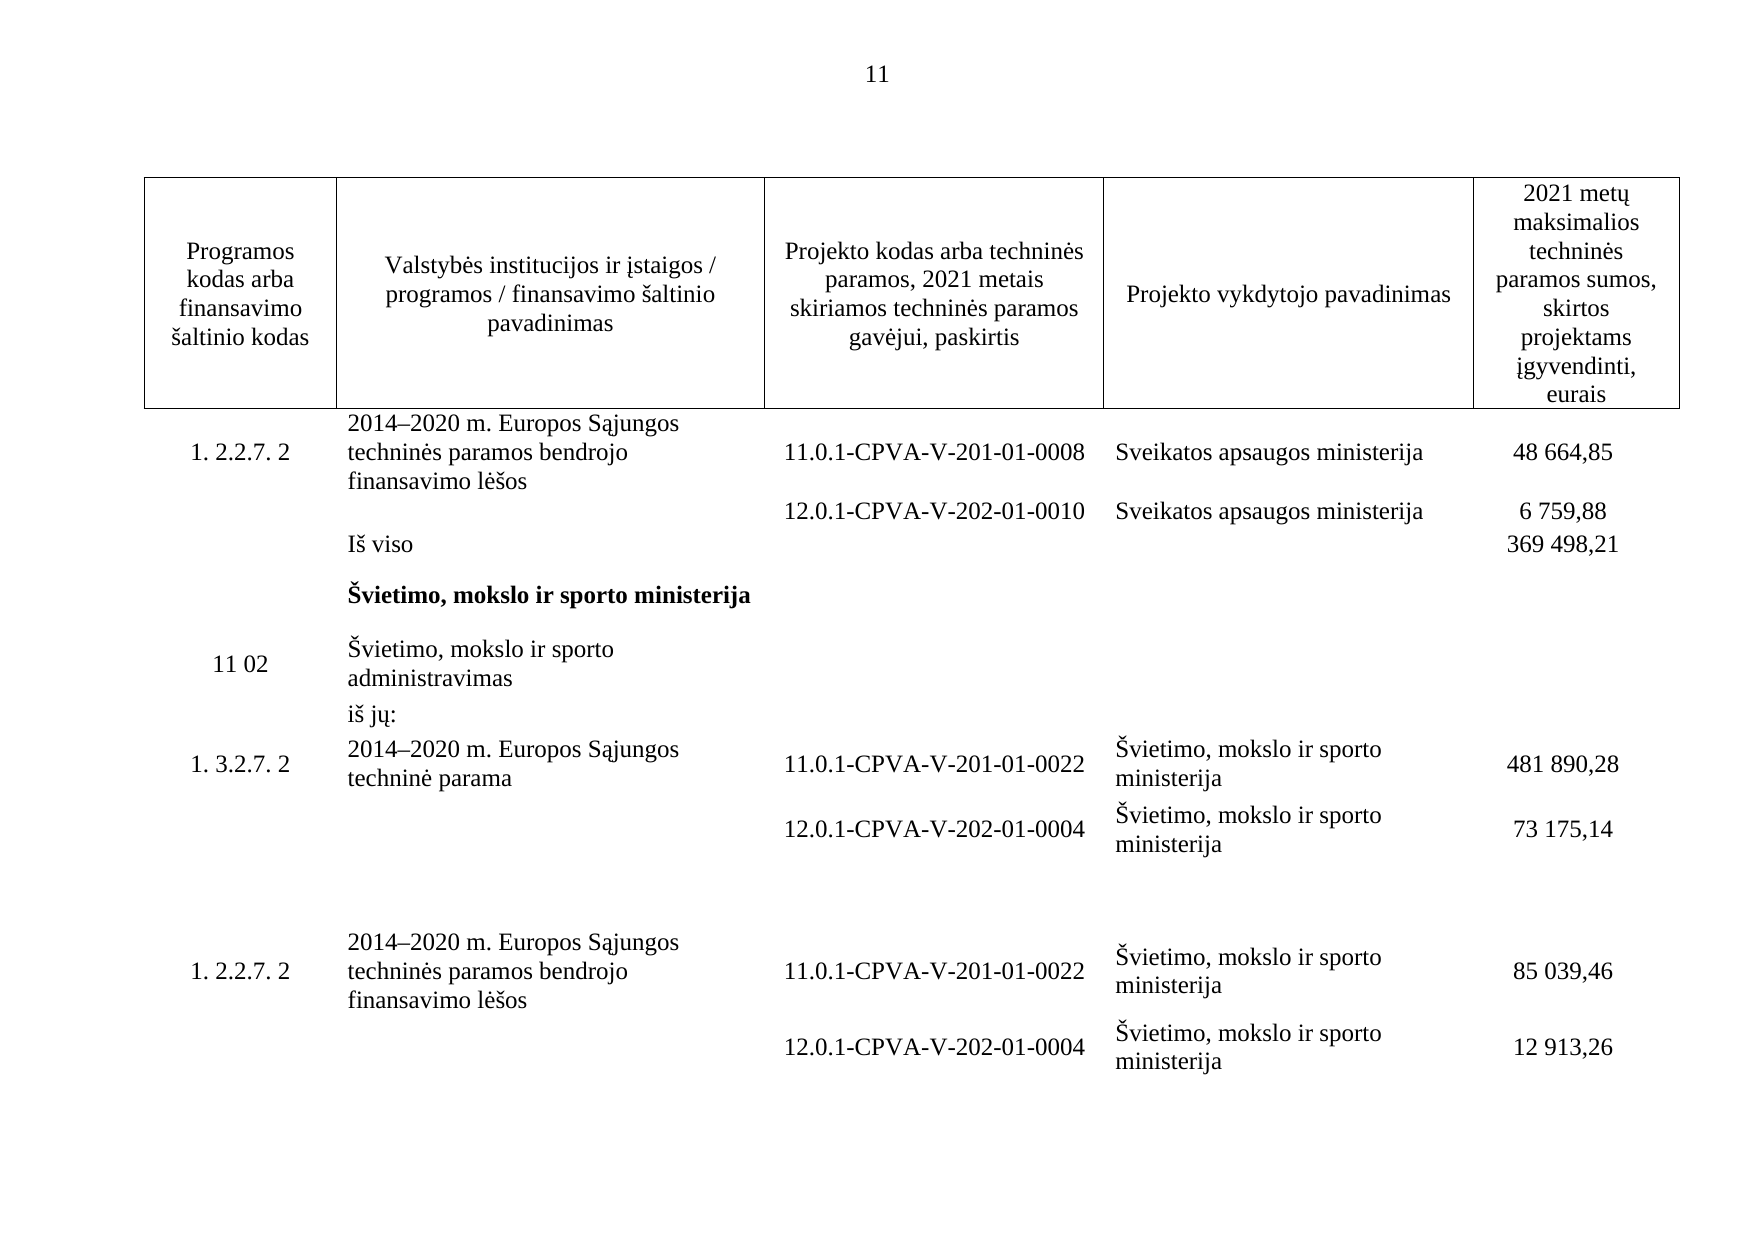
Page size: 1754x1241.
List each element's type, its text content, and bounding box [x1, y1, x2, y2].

table_cell [1665, 698, 1679, 730]
table_cell [1665, 560, 1679, 629]
table_cell Iš viso [336, 527, 764, 560]
table_cell 12.0.1-CPVA-V-202-01-0010 [764, 495, 1104, 527]
table_cell 12.0.1-CPVA-V-202-01-0004 [764, 1014, 1104, 1079]
table_cell Švietimo, mokslo ir sporto ministerija [1104, 927, 1473, 1013]
table_cell [144, 495, 336, 527]
table_cell [1665, 862, 1679, 927]
table_header Programos kodas arba finansavimo šaltinio kodas [145, 178, 336, 408]
table_header Valstybės institucijos ir įstaigos / programos / finansavimo šaltinio pavadinimas [337, 178, 764, 408]
table_cell 11.0.1-CPVA-V-201-01-0022 [764, 730, 1104, 796]
table_cell 11.0.1-CPVA-V-201-01-0008 [764, 409, 1104, 494]
table_cell [1473, 560, 1665, 629]
table_cell 11 02 [144, 629, 336, 698]
table_cell [764, 527, 1104, 560]
table_cell [764, 862, 1104, 927]
table_cell [1473, 629, 1665, 698]
table_cell Švietimo, mokslo ir sporto ministerija [1104, 1014, 1473, 1079]
table_cell [1665, 1079, 1679, 1145]
table_cell [1104, 560, 1473, 629]
table_cell [1665, 495, 1679, 527]
table_cell Švietimo, mokslo ir sporto administravimas [336, 629, 764, 698]
table_cell 12.0.1-CPVA-V-202-01-0004 [764, 796, 1104, 862]
table_cell 2014–2020 m. Europos Sąjungos techninės paramos bendrojo finansavimo lėšos [336, 927, 764, 1013]
table_cell 85 039,46 [1473, 927, 1665, 1013]
table_cell 48 664,85 [1473, 409, 1665, 494]
table_cell [1104, 527, 1473, 560]
table_cell [1104, 1079, 1473, 1145]
table_header Projekto vykdytojo pavadinimas [1104, 178, 1473, 408]
table_cell [1665, 409, 1679, 494]
table_cell [1665, 629, 1679, 698]
table_cell [1665, 927, 1679, 1013]
table_cell 11.0.1-CPVA-V-201-01-0022 [764, 927, 1104, 1013]
table_cell 1. 3.2.7. 2 [144, 730, 336, 796]
table_cell Švietimo, mokslo ir sporto ministerija [1104, 730, 1473, 796]
table_cell 2014–2020 m. Europos Sąjungos techninė parama [336, 730, 764, 796]
table_cell [336, 495, 764, 527]
table_cell [764, 1079, 1104, 1145]
table_cell [1665, 527, 1679, 560]
table_cell Švietimo, mokslo ir sporto ministerija [336, 560, 764, 629]
table_cell iš jų: [336, 698, 764, 730]
table_cell [336, 1079, 764, 1145]
table_cell [144, 560, 336, 629]
table_cell [1473, 862, 1665, 927]
table_cell 12 913,26 [1473, 1014, 1665, 1079]
table_cell Švietimo, mokslo ir sporto ministerija [1104, 796, 1473, 862]
table_cell [764, 698, 1104, 730]
table_cell [1665, 1014, 1679, 1079]
table_cell [144, 527, 336, 560]
table_cell [1665, 730, 1679, 796]
table_cell [336, 796, 764, 862]
table_cell 73 175,14 [1473, 796, 1665, 862]
table_cell Sveikatos apsaugos ministerija [1104, 495, 1473, 527]
table_cell [764, 629, 1104, 698]
table_cell Sveikatos apsaugos ministerija [1104, 409, 1473, 494]
table_cell 481 890,28 [1473, 730, 1665, 796]
table_cell [1473, 1079, 1665, 1145]
table_cell 1. 2.2.7. 2 [144, 927, 336, 1013]
table_header Projekto kodas arba techninės paramos, 2021 metais skiriamos techninės paramos gavėjui, paskirtis [765, 178, 1103, 408]
table_cell [1104, 862, 1473, 927]
table_cell 369 498,21 [1473, 527, 1665, 560]
table_cell [144, 796, 336, 862]
table_cell 2014–2020 m. Europos Sąjungos techninės paramos bendrojo finansavimo lėšos [336, 409, 764, 494]
table_cell [144, 1079, 336, 1145]
table_cell [144, 862, 336, 927]
table_cell [336, 1014, 764, 1079]
table_cell 1. 2.2.7. 2 [144, 409, 336, 494]
table_cell [764, 560, 1104, 629]
table_cell [1104, 629, 1473, 698]
table_cell [1665, 796, 1679, 862]
table_cell [144, 698, 336, 730]
table_cell [1473, 698, 1665, 730]
table_cell [1104, 698, 1473, 730]
table_header 2021 metų maksimalios techninės paramos sumos, skirtos projektams įgyvendinti, eurais [1474, 178, 1679, 408]
table_cell [336, 862, 764, 927]
table_cell 6 759,88 [1473, 495, 1665, 527]
table_cell [144, 1014, 336, 1079]
